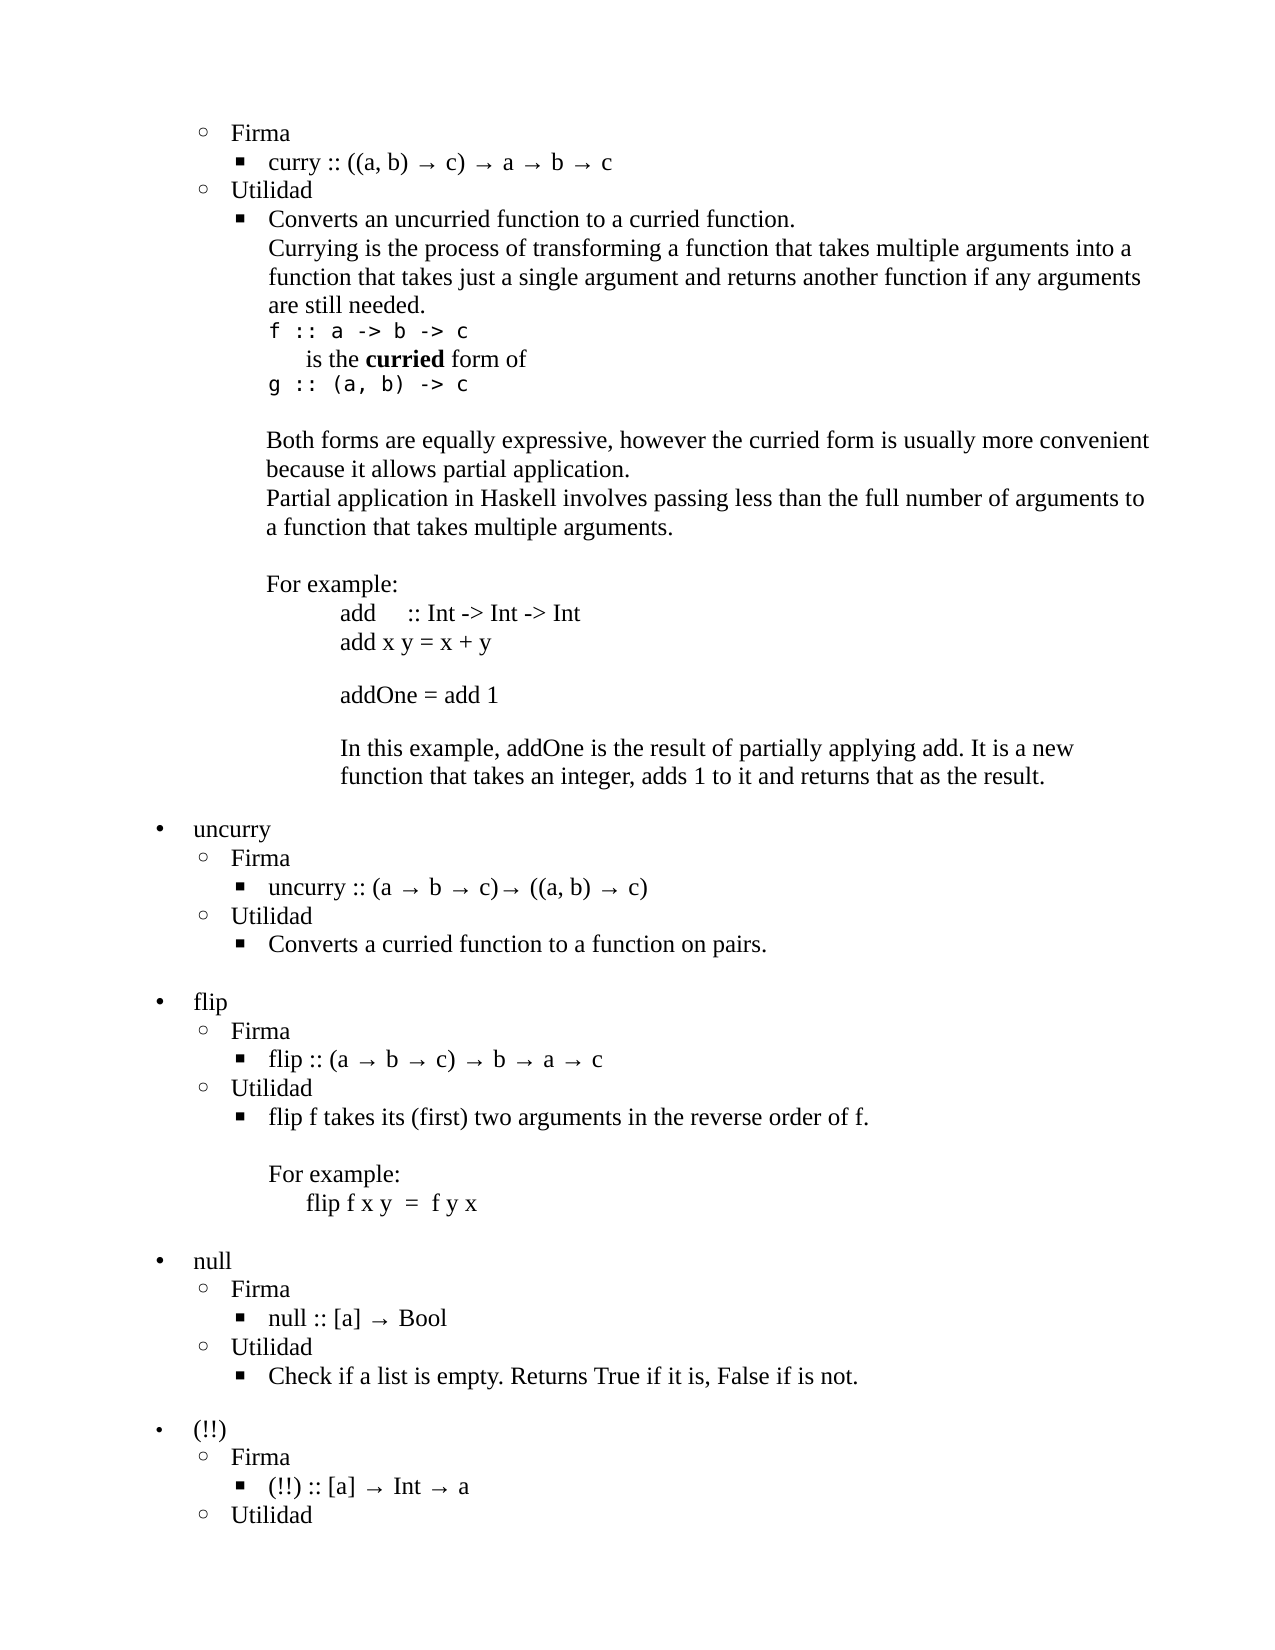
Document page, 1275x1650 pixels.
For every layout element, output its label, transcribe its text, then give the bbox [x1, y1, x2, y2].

list Firma [193, 1442, 1157, 1471]
list Utilidad [193, 901, 1157, 929]
list Converts an uncurried function to a curried function. [231, 204, 1157, 233]
text Both forms are equally expressive, however the curried form is usually more convenient because it allows partial application. [118, 425, 1157, 483]
list Utilidad [193, 1332, 1157, 1361]
text In this example, addOne is the result of partially applying add. It is a new function that takes an integer, adds 1 to it and returns that as the result. [118, 733, 1157, 790]
text add x y = x + y [118, 627, 1157, 655]
list (!!) [156, 1414, 1157, 1442]
text addOne = add 1 [118, 680, 1157, 708]
list (!!) :: [a] → Int → a [231, 1471, 1157, 1500]
list flip [156, 987, 1157, 1016]
list Firma [193, 843, 1157, 872]
list Utilidad [193, 1500, 1157, 1529]
list uncurry :: (a → b → c)→ ((a, b) → c) [231, 872, 1157, 901]
list Firma [193, 1016, 1157, 1044]
list flip :: (a → b → c) → b → a → c [231, 1044, 1157, 1073]
list flip f x y = f y x [268, 1188, 1157, 1217]
list For example: [231, 1159, 1157, 1188]
list Firma [193, 118, 1157, 147]
text For example: [118, 569, 1157, 598]
list Utilidad [193, 1073, 1157, 1102]
text add :: Int -> Int -> Int [118, 598, 1157, 627]
list Firma [193, 1274, 1157, 1303]
list g :: (a, b) -> c [231, 372, 1157, 397]
list null [156, 1246, 1157, 1274]
list flip f takes its (first) two arguments in the reverse order of f. [231, 1102, 1157, 1131]
list is the curried form of [268, 344, 1157, 372]
list Utilidad [193, 176, 1157, 204]
list f :: a -> b -> c [231, 319, 1157, 344]
list Currying is the process of transforming a function that takes multiple arguments into a function that takes just a single argument and returns another function if any arguments are still needed. [231, 233, 1157, 319]
text Partial application in Haskell involves passing less than the full number of arguments to a function that takes multiple arguments. [118, 483, 1157, 540]
list Converts a curried function to a function on pairs. [231, 929, 1157, 958]
list null :: [a] → Bool [231, 1303, 1157, 1332]
list uncurry [156, 814, 1157, 843]
list curry :: ((a, b) → c) → a → b → c [231, 147, 1157, 176]
list Check if a list is empty. Returns True if it is, False if is not. [231, 1361, 1157, 1389]
